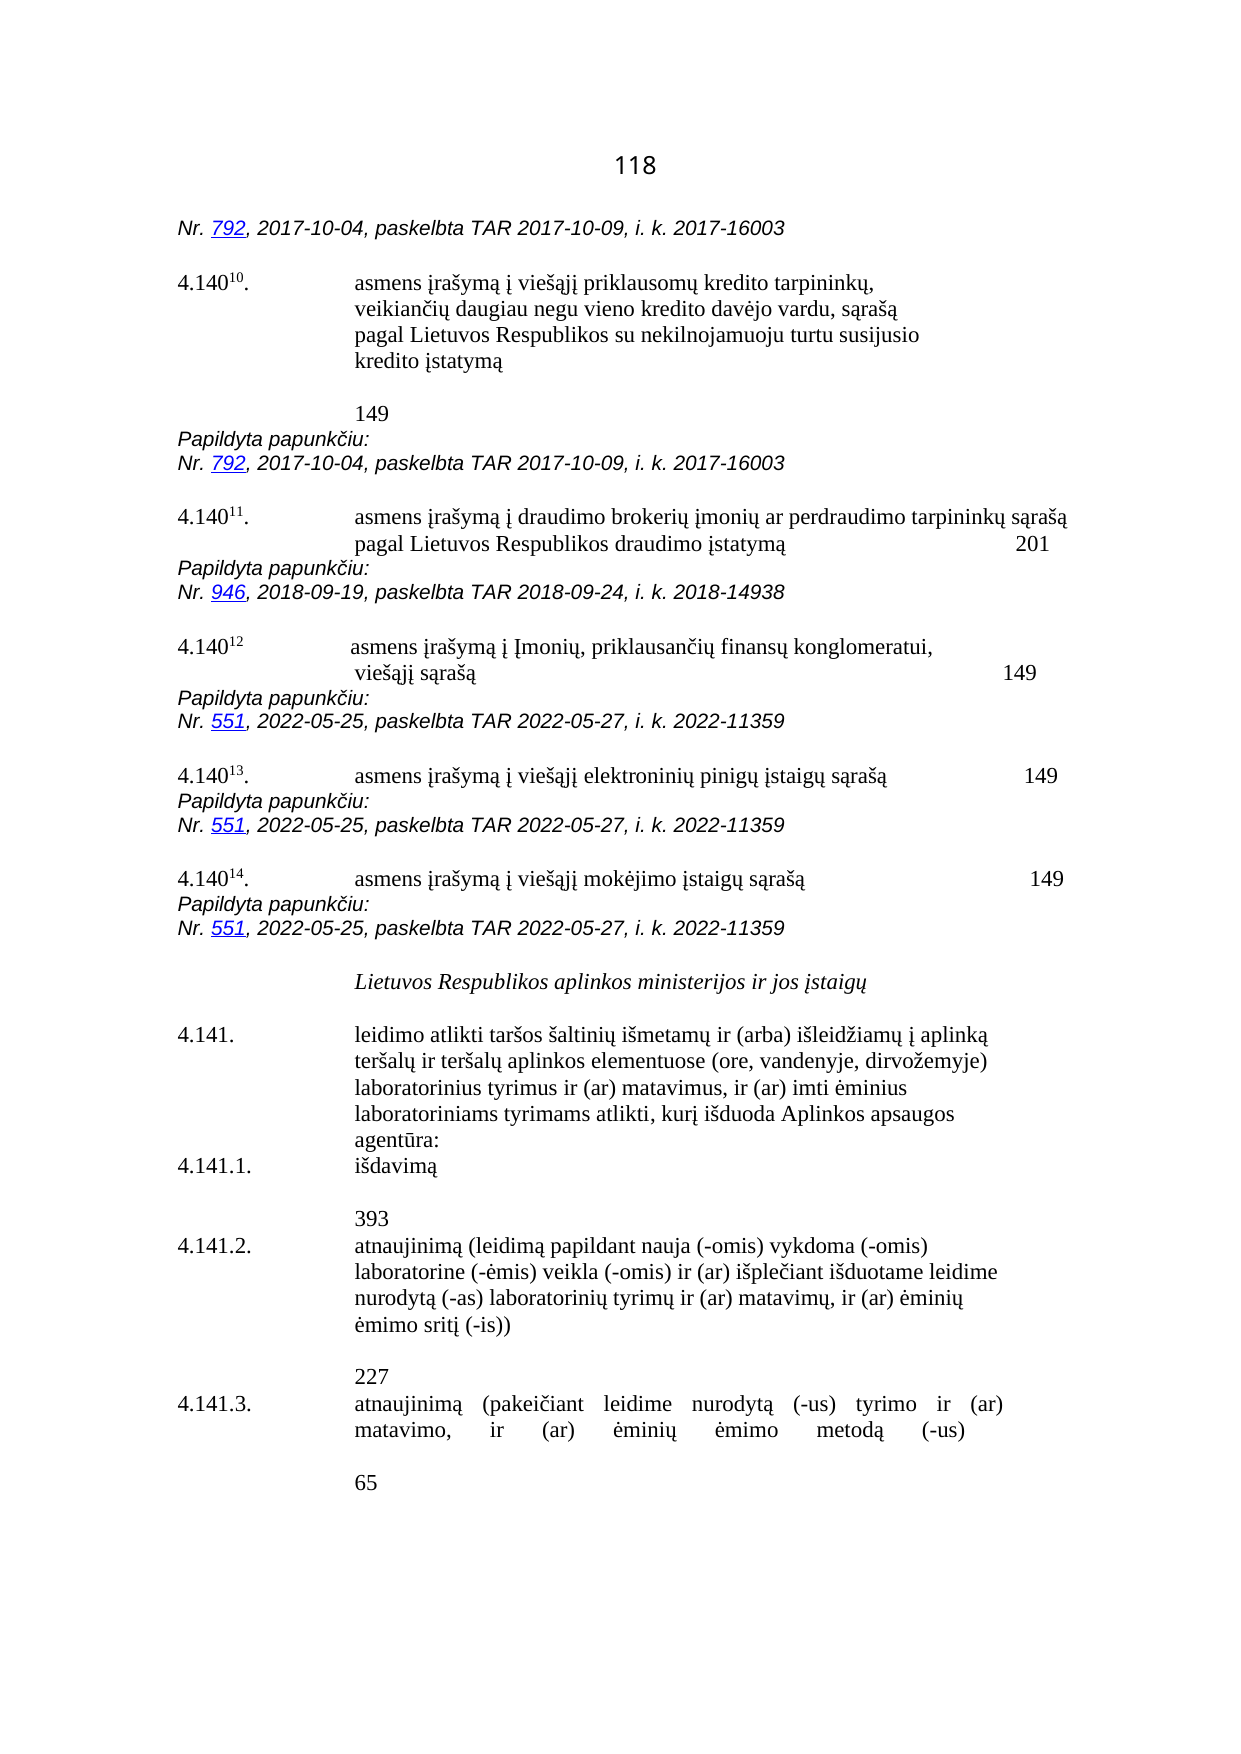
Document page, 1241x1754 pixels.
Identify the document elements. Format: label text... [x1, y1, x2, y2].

text kredito įstatymą 149 [354, 348, 945, 427]
text 4.141.1. išdavimą 393 [177, 1153, 1004, 1232]
text 4.14010. asmens įrašymą į viešąjį priklausomų kredito tarpininkų, [177, 268, 945, 295]
text Papildyta papunkčiu: [177, 891, 1092, 915]
text 4.141. leidimo atlikti taršos šaltinių išmetamų ir (arba) išleidžiamų į aplinką teršalų ir teršalų aplinkos elementuose (ore, vandenyje, dirvožemyje) laboratorinius tyrimus ir (ar) matavimus, ir (ar) imti ėminius laboratoriniams tyrimams atlikti, kurį išduoda Aplinkos apsaugos agentūra: [177, 1021, 1004, 1153]
text 4.141.2. atnaujinimą (leidimą papildant nauja (-omis) vykdoma (-omis) laboratorine (-ėmis) veikla (-omis) ir (ar) išplečiant išduotame leidime nurodytą (-as) laboratorinių tyrimų ir (ar) matavimų, ir (ar) ėminių ėmimo sritį (-is)) 227 [177, 1232, 1004, 1390]
text Lietuvos Respublikos aplinkos ministerijos ir jos įstaigų [354, 968, 945, 1021]
text Nr. 792, 2017-10-04, paskelbta TAR 2017-10-09, i. k. 2017-16003 [177, 451, 1092, 474]
text Nr. 551, 2022-05-25, paskelbta TAR 2022-05-27, i. k. 2022-11359 [177, 915, 1092, 939]
text Nr. 551, 2022-05-25, paskelbta TAR 2022-05-27, i. k. 2022-11359 [177, 812, 1092, 836]
text Nr. 792, 2017-10-04, paskelbta TAR 2017-10-09, i. k. 2017-16003 [177, 216, 1092, 240]
text Nr. 551, 2022-05-25, paskelbta TAR 2022-05-27, i. k. 2022-11359 [177, 709, 1092, 733]
text 4.14012 asmens įrašymą į Įmonių, priklausančių finansų konglomeratui, [177, 633, 1092, 659]
text veikiančių daugiau negu vieno kredito davėjo vardu, sąrašą [354, 295, 945, 321]
text 4.14014. asmens įrašymą į viešąjį mokėjimo įstaigų sąrašą 149 [177, 865, 1092, 891]
text 4.14013. asmens įrašymą į viešąjį elektroninių pinigų įstaigų sąrašą 149 [177, 762, 1092, 788]
text Papildyta papunkčiu: [177, 788, 1092, 812]
text 4.14011. asmens įrašymą į draudimo brokerių įmonių ar perdraudimo tarpininkų sąrašą pagal Lietuvos Respublikos draudimo įstatymą 201 [177, 503, 1092, 556]
text 4.141.3. atnaujinimą (pakeičiant leidime nurodytą (-us) tyrimo ir (ar) matavimo, ir (ar) ėminių ėmimo metodą (-us) 65 [177, 1390, 1004, 1495]
text Nr. 946, 2018-09-19, paskelbta TAR 2018-09-24, i. k. 2018-14938 [177, 580, 1092, 604]
text Papildyta papunkčiu: [177, 556, 1092, 580]
text Papildyta papunkčiu: [177, 685, 1092, 709]
text viešąjį sąrašą 149 [177, 659, 1092, 685]
text pagal Lietuvos Respublikos su nekilnojamuoju turtu susijusio [354, 321, 945, 348]
text Papildyta papunkčiu: [177, 427, 1092, 451]
